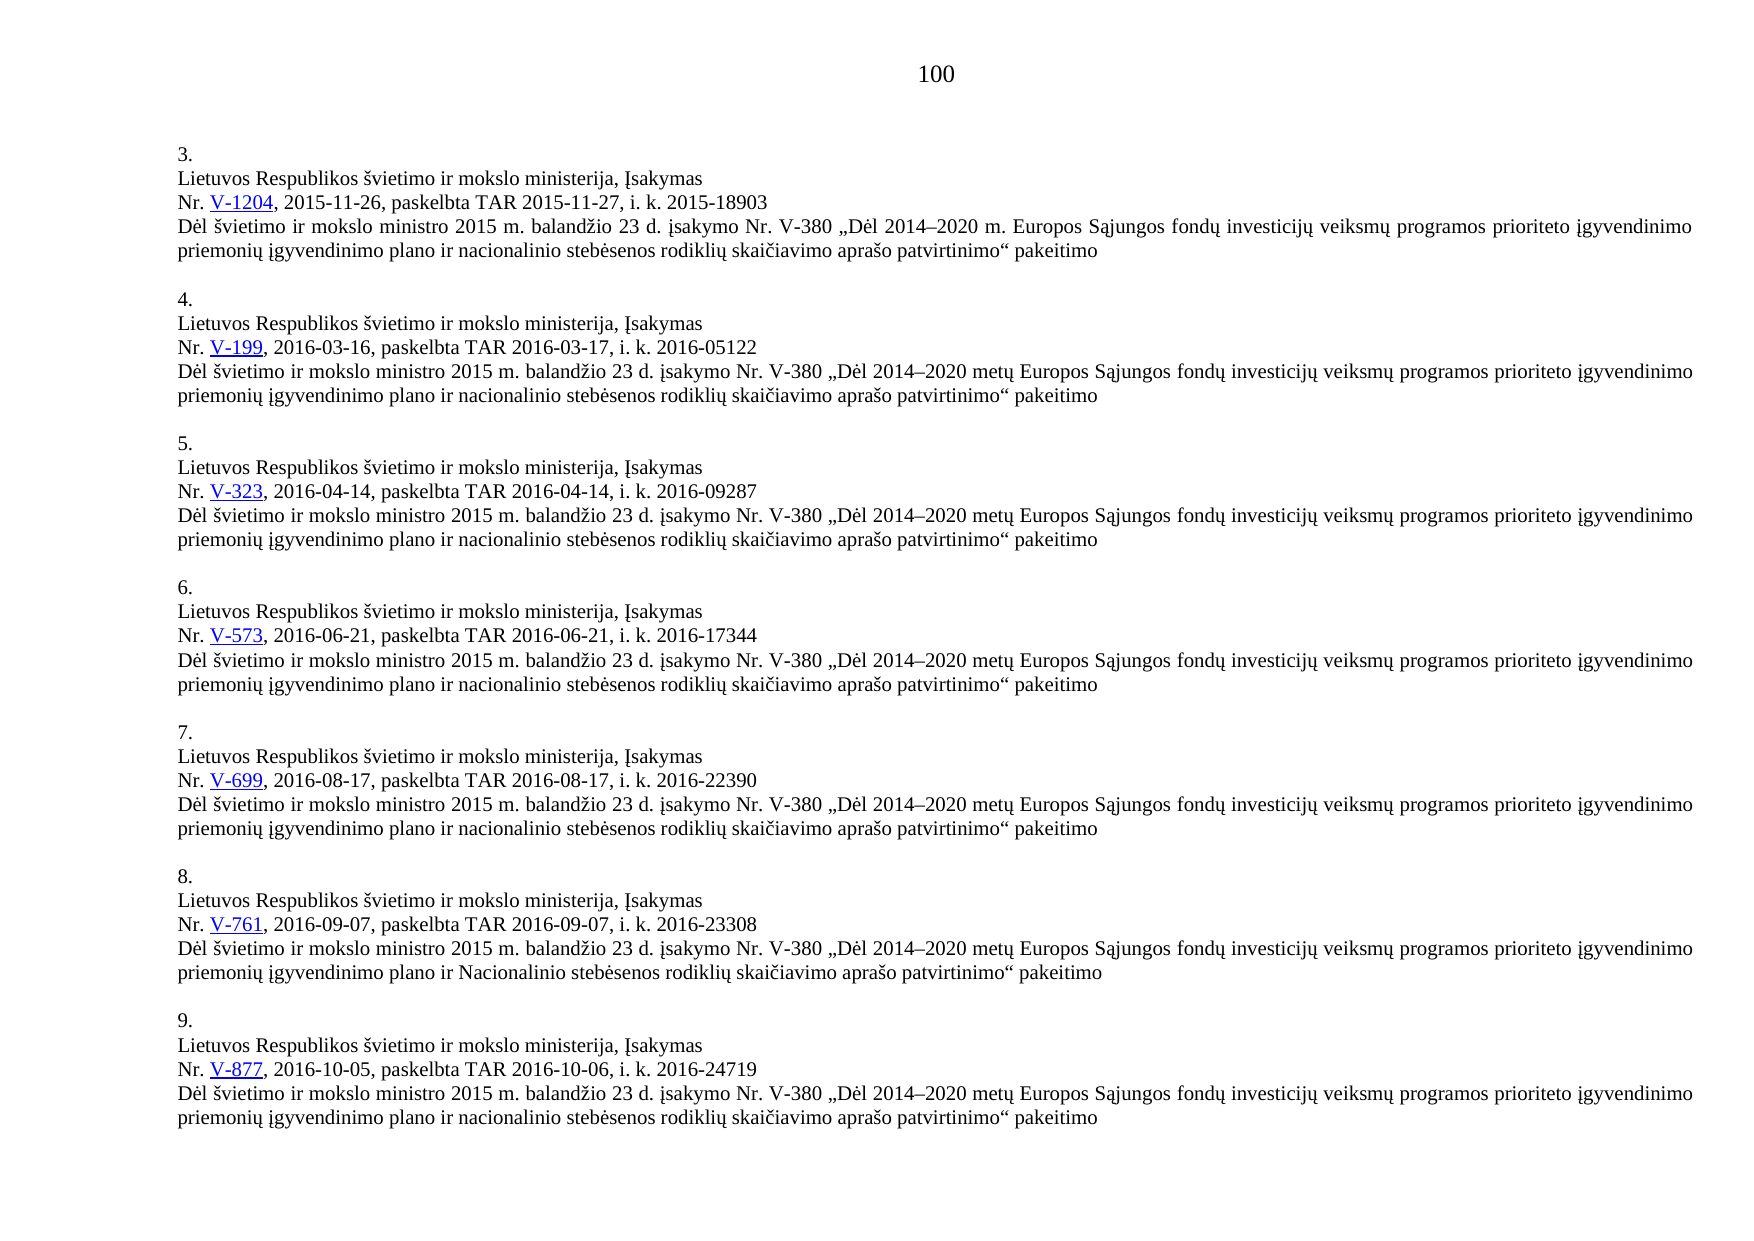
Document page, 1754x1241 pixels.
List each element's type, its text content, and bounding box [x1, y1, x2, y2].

text Dėl švietimo ir mokslo ministro 2015 m. balandžio 23 d. įsakymo Nr. V-380 „Dėl 2014–2020 metų Europos Sąjungos fondų investicijų veiksmų programos prioriteto įgyvendinimo priemonių įgyvendinimo plano ir nacionalinio stebėsenos rodiklių skaičiavimo aprašo patvirtinimo“ pakeitimo [177, 792, 1695, 840]
text Nr. V-573, 2016-06-21, paskelbta TAR 2016-06-21, i. k. 2016-17344 [177, 623, 1695, 647]
text Dėl švietimo ir mokslo ministro 2015 m. balandžio 23 d. įsakymo Nr. V-380 „Dėl 2014–2020 metų Europos Sąjungos fondų investicijų veiksmų programos prioriteto įgyvendinimo priemonių įgyvendinimo plano ir nacionalinio stebėsenos rodiklių skaičiavimo aprašo patvirtinimo“ pakeitimo [177, 503, 1695, 551]
text Dėl švietimo ir mokslo ministro 2015 m. balandžio 23 d. įsakymo Nr. V-380 „Dėl 2014–2020 m. Europos Sąjungos fondų investicijų veiksmų programos prioriteto įgyvendinimo priemonių įgyvendinimo plano ir nacionalinio stebėsenos rodiklių skaičiavimo aprašo patvirtinimo“ pakeitimo [177, 214, 1695, 262]
text Lietuvos Respublikos švietimo ir mokslo ministerija, Įsakymas [177, 455, 1695, 479]
text Dėl švietimo ir mokslo ministro 2015 m. balandžio 23 d. įsakymo Nr. V-380 „Dėl 2014–2020 metų Europos Sąjungos fondų investicijų veiksmų programos prioriteto įgyvendinimo priemonių įgyvendinimo plano ir nacionalinio stebėsenos rodiklių skaičiavimo aprašo patvirtinimo“ pakeitimo [177, 359, 1695, 407]
text 4. [177, 287, 1695, 311]
text Lietuvos Respublikos švietimo ir mokslo ministerija, Įsakymas [177, 1032, 1695, 1057]
text 6. [177, 575, 1695, 599]
text Nr. V-761, 2016-09-07, paskelbta TAR 2016-09-07, i. k. 2016-23308 [177, 912, 1695, 936]
text Lietuvos Respublikos švietimo ir mokslo ministerija, Įsakymas [177, 744, 1695, 768]
text Lietuvos Respublikos švietimo ir mokslo ministerija, Įsakymas [177, 888, 1695, 912]
text Lietuvos Respublikos švietimo ir mokslo ministerija, Įsakymas [177, 166, 1695, 190]
text Nr. V-1204, 2015-11-26, paskelbta TAR 2015-11-27, i. k. 2015-18903 [177, 190, 1695, 214]
text Lietuvos Respublikos švietimo ir mokslo ministerija, Įsakymas [177, 599, 1695, 623]
text Nr. V-877, 2016-10-05, paskelbta TAR 2016-10-06, i. k. 2016-24719 [177, 1057, 1695, 1081]
text 3. [177, 142, 1695, 166]
text Dėl švietimo ir mokslo ministro 2015 m. balandžio 23 d. įsakymo Nr. V-380 „Dėl 2014–2020 metų Europos Sąjungos fondų investicijų veiksmų programos prioriteto įgyvendinimo priemonių įgyvendinimo plano ir Nacionalinio stebėsenos rodiklių skaičiavimo aprašo patvirtinimo“ pakeitimo [177, 936, 1695, 984]
text Nr. V-699, 2016-08-17, paskelbta TAR 2016-08-17, i. k. 2016-22390 [177, 768, 1695, 792]
text 9. [177, 1008, 1695, 1032]
text 5. [177, 431, 1695, 455]
text Dėl švietimo ir mokslo ministro 2015 m. balandžio 23 d. įsakymo Nr. V-380 „Dėl 2014–2020 metų Europos Sąjungos fondų investicijų veiksmų programos prioriteto įgyvendinimo priemonių įgyvendinimo plano ir nacionalinio stebėsenos rodiklių skaičiavimo aprašo patvirtinimo“ pakeitimo [177, 1081, 1695, 1129]
text Lietuvos Respublikos švietimo ir mokslo ministerija, Įsakymas [177, 311, 1695, 335]
text Dėl švietimo ir mokslo ministro 2015 m. balandžio 23 d. įsakymo Nr. V-380 „Dėl 2014–2020 metų Europos Sąjungos fondų investicijų veiksmų programos prioriteto įgyvendinimo priemonių įgyvendinimo plano ir nacionalinio stebėsenos rodiklių skaičiavimo aprašo patvirtinimo“ pakeitimo [177, 647, 1695, 696]
text 8. [177, 864, 1695, 888]
text Nr. V-323, 2016-04-14, paskelbta TAR 2016-04-14, i. k. 2016-09287 [177, 479, 1695, 503]
text 7. [177, 720, 1695, 744]
text Nr. V-199, 2016-03-16, paskelbta TAR 2016-03-17, i. k. 2016-05122 [177, 335, 1695, 359]
